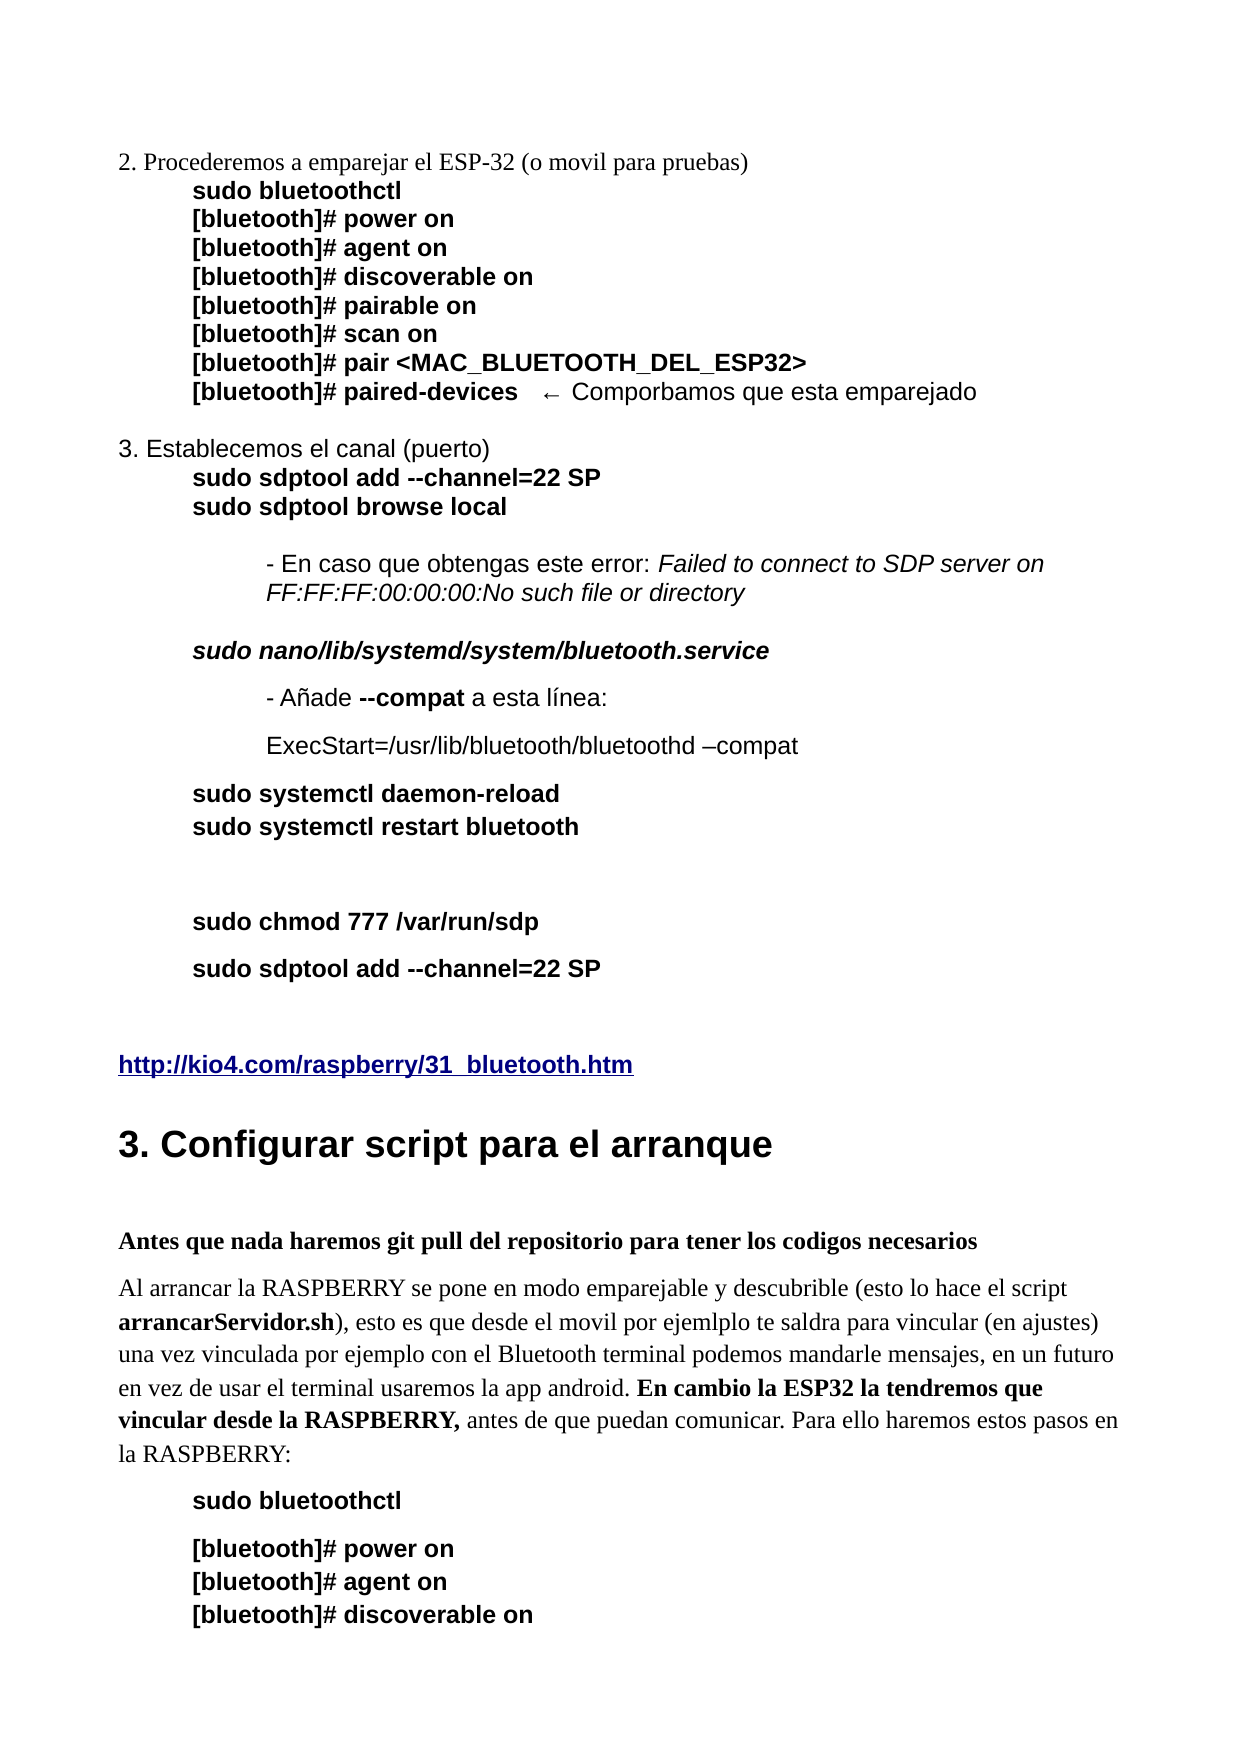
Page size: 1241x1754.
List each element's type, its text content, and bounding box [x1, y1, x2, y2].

text sudo nano/lib/systemd/system/bluetooth.service [118, 636, 1122, 664]
text sudo systemctl daemon-reload sudo systemctl restart bluetooth [118, 778, 1122, 840]
text sudo sdptool add --channel=22 SP [118, 463, 1122, 492]
subtitle 3. Configurar script para el arranque [118, 1122, 1122, 1166]
text sudo chmod 777 /var/run/sdp [118, 907, 1122, 936]
text sudo sdptool browse local [118, 492, 1122, 521]
text [bluetooth]# power on [bluetooth]# agent on [bluetooth]# discoverable on [118, 1534, 1122, 1629]
text - En caso que obtengas este error: Failed to connect to SDP server on FF:FF:FF:00:00:00:No such file or directory [118, 549, 1122, 607]
text - Añade --compat a esta línea: [118, 683, 1122, 712]
text sudo bluetoothctl [118, 176, 1122, 204]
text sudo bluetoothctl [118, 1486, 1122, 1515]
text [bluetooth]# paired-devices ← Comporbamos que esta emparejado [118, 377, 1122, 406]
text Al arrancar la RASPBERRY se pone en modo emparejable y descubrible (esto lo hace el script arrancarServidor.sh), esto es que desde el movil por ejemlplo te saldra para vincular (en ajustes) una vez vinculada por ejemplo con el Bluetooth terminal podemos mandarle mensajes, en un futuro en vez de usar el terminal usaremos la app android. En cambio la ESP32 la tendremos que vincular desde la RASPBERRY, antes de que puedan comunicar. Para ello haremos estos pasos en la RASPBERRY: [118, 1273, 1122, 1467]
text 2. Procederemos a emparejar el ESP-32 (o movil para pruebas) [118, 147, 1122, 176]
text ExecStart=/usr/lib/bluetooth/bluetoothd –compat [118, 731, 1122, 760]
text http://kio4.com/raspberry/31_bluetooth.htm [118, 1049, 1122, 1078]
text [bluetooth]# power on [bluetooth]# agent on [bluetooth]# discoverable on [bluetooth]# pairable on [bluetooth]# scan on [bluetooth]# pair <MAC_BLUETOOTH_DEL_ESP32> [118, 204, 1122, 377]
text 3. Establecemos el canal (puerto) [118, 434, 1122, 463]
text sudo sdptool add --channel=22 SP [118, 954, 1122, 983]
text Antes que nada haremos git pull del repositorio para tener los codigos necesarios [118, 1226, 1122, 1255]
